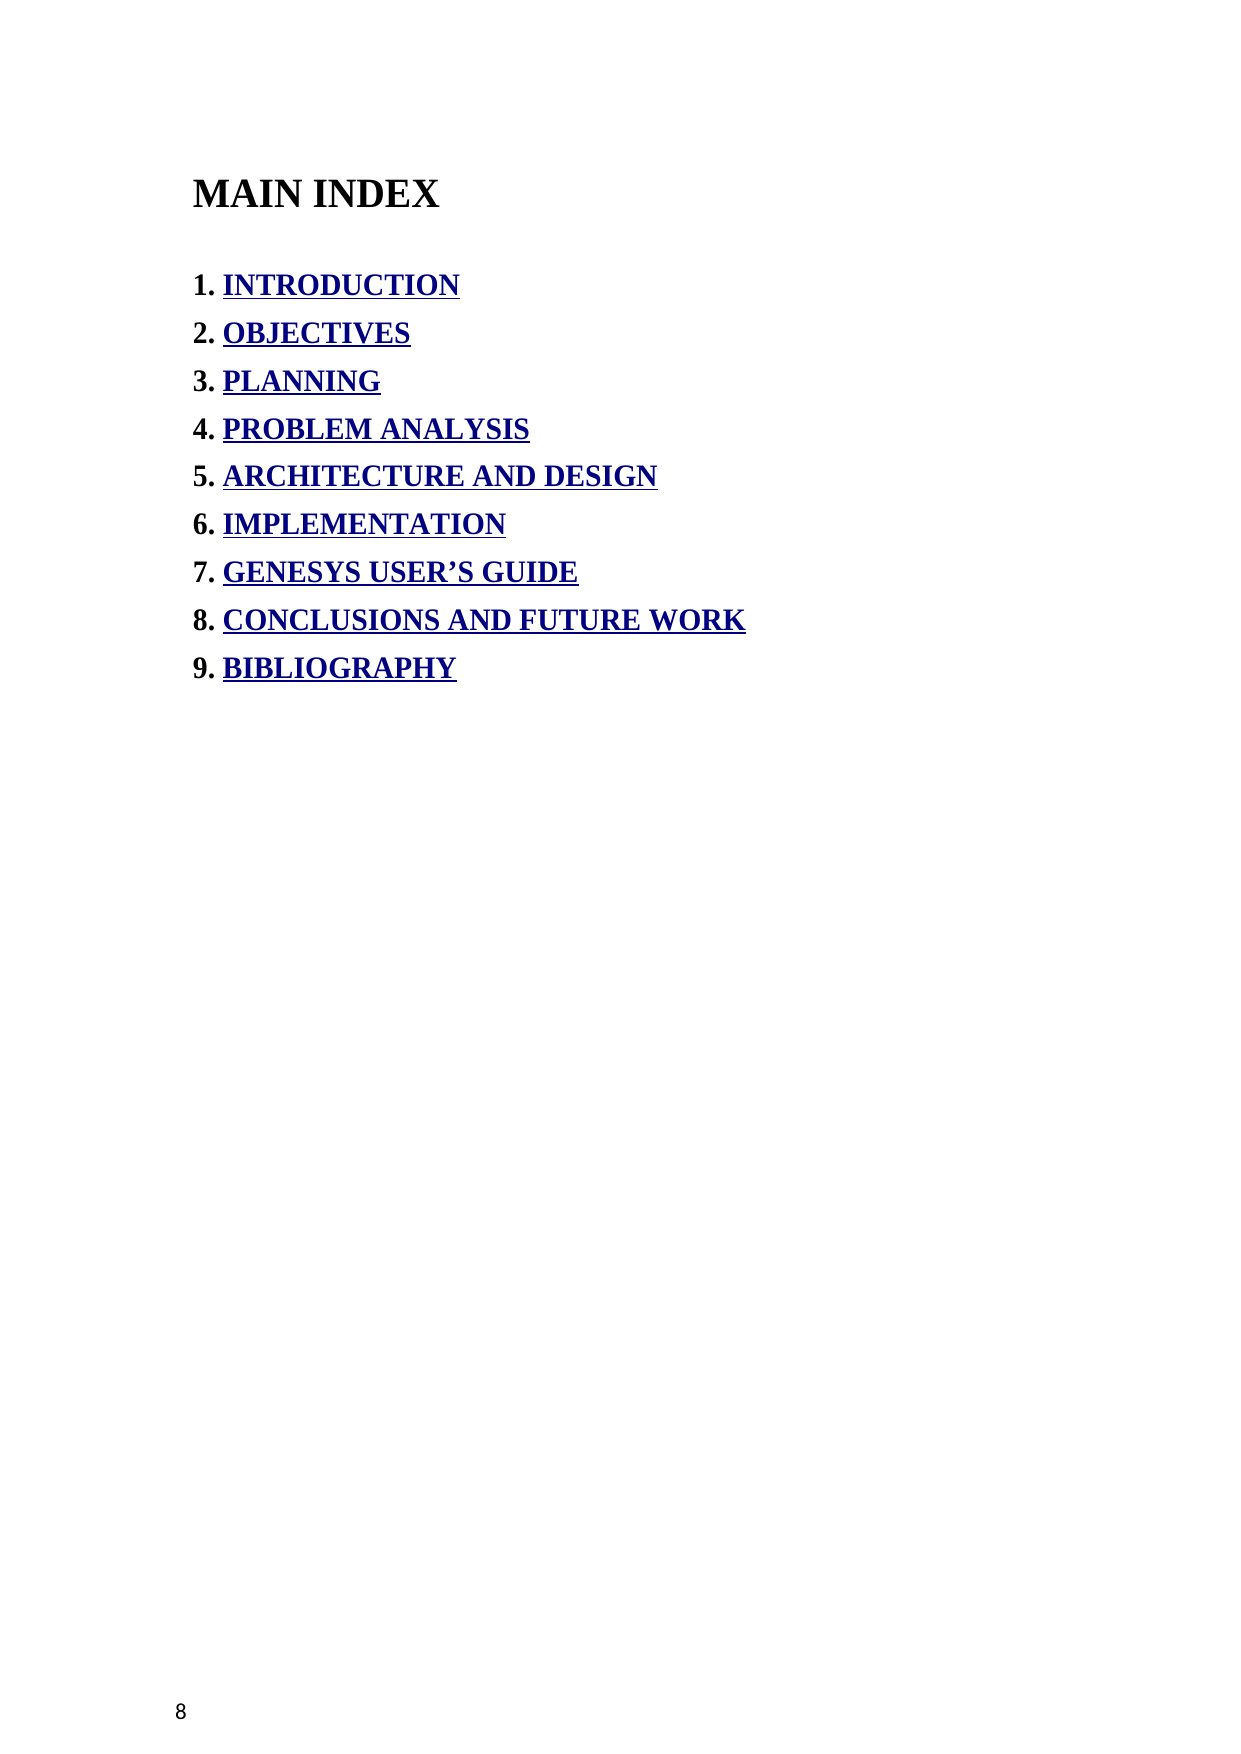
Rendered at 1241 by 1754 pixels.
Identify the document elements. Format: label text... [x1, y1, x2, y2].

text 4. PROBLEM ANALYSIS [175, 410, 1065, 446]
text 3. PLANNING [175, 362, 1065, 398]
text 9. BIBLIOGRAPHY [175, 649, 1065, 685]
text MAIN INDEX [175, 168, 1065, 216]
text 6. IMPLEMENTATION [175, 506, 1065, 541]
text 2. OBJECTIVES [175, 314, 1065, 350]
text 7. GENESYS USER’S GUIDE [175, 553, 1065, 589]
text 5. ARCHITECTURE AND DESIGN [175, 458, 1065, 494]
text 8. CONCLUSIONS AND FUTURE WORK [175, 601, 1065, 637]
text 1. INTRODUCTION [175, 266, 1065, 302]
